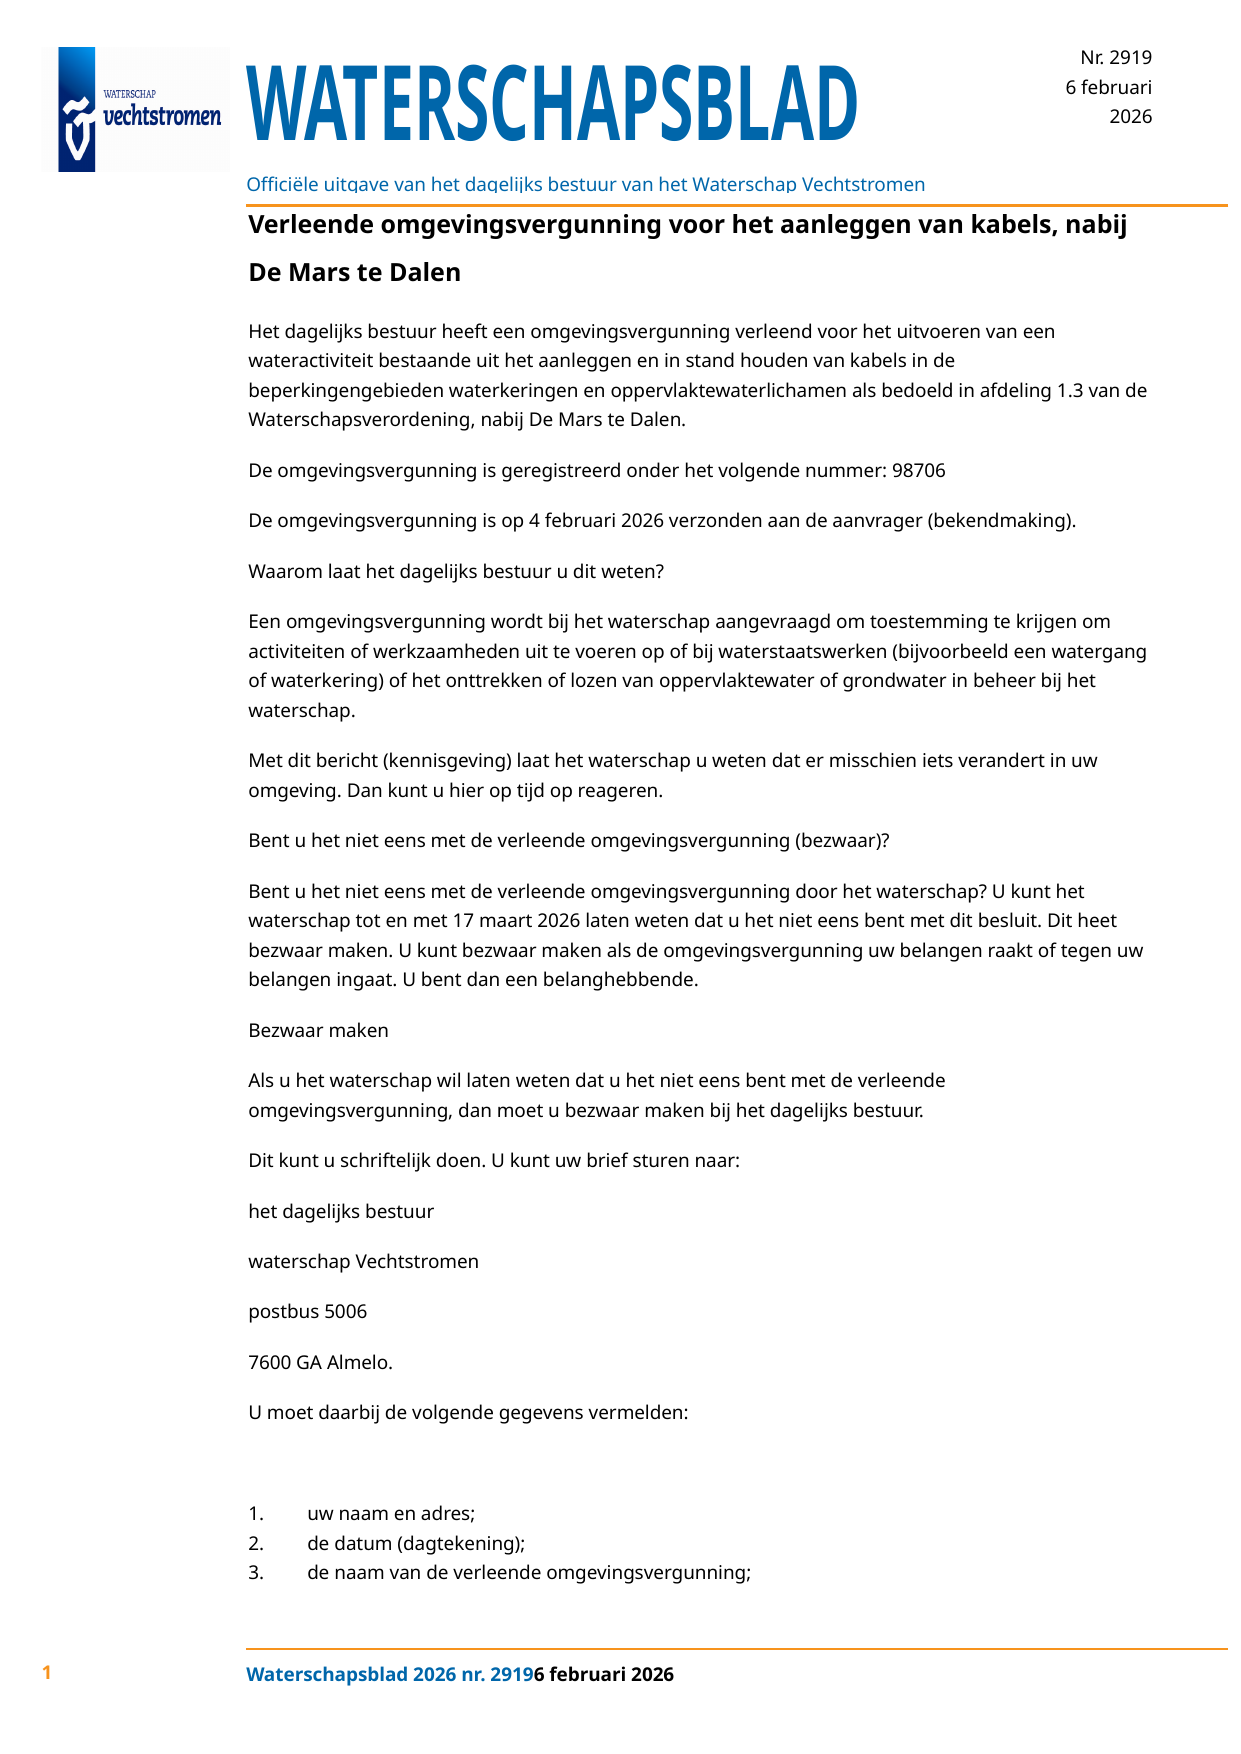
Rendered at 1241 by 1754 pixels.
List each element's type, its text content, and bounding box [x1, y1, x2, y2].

text Een omgevingsvergunning wordt bij het waterschap aangevraagd om toestemming te krijgen om activiteiten of werkzaamheden uit te voeren op of bij waterstaatswerken (bijvoorbeeld een watergang of waterkering) of het onttrekken of lozen van oppervlaktewater of grondwater in beheer bij het waterschap. [248, 608, 1152, 723]
text Bent u het niet eens met de verleende omgevingsvergunning door het waterschap? U kunt het waterschap tot en met 17 maart 2026 laten weten dat u het niet eens bent met dit besluit. Dit heet bezwaar maken. U kunt bezwaar maken als de omgevingsvergunning uw belangen raakt of tegen uw belangen ingaat. U bent dan een belanghebbende. [248, 878, 1152, 992]
list de datum (dagtekening); [248, 1530, 1152, 1556]
text Als u het waterschap wil laten weten dat u het niet eens bent met de verleende omgevingsvergunning, dan moet u bezwaar maken bij het dagelijks bestuur. [248, 1067, 1152, 1123]
list de naam van de verleende omgevingsvergunning; [248, 1559, 1152, 1585]
text 7600 GA Almelo. [248, 1349, 1152, 1375]
text Dit kunt u schriftelijk doen. U kunt uw brief sturen naar: [248, 1147, 1152, 1173]
text Het dagelijks bestuur heeft een omgevingsvergunning verleend voor het uitvoeren van een wateractiviteit bestaande uit het aanleggen en in stand houden van kabels in de beperkingengebieden waterkeringen en oppervlaktewaterlichamen als bedoeld in afdeling 1.3 van de Waterschapsverordening, nabij De Mars te Dalen. [248, 318, 1152, 432]
text Met dit bericht (kennisgeving) laat het waterschap u weten dat er misschien iets verandert in uw omgeving. Dan kunt u hier op tijd op reageren. [248, 747, 1152, 803]
text Bezwaar maken [248, 1017, 1152, 1043]
text waterschap Vechtstromen [248, 1248, 1152, 1274]
picture [41, 47, 231, 172]
text postbus 5006 [248, 1299, 1152, 1324]
text De omgevingsvergunning is geregistreerd onder het volgende nummer: 98706 [248, 457, 1152, 483]
text Waarom laat het dagelijks bestuur u dit weten? [248, 558, 1152, 584]
text Bent u het niet eens met de verleende omgevingsvergunning (bezwaar)? [248, 827, 1152, 853]
text het dagelijks bestuur [248, 1198, 1152, 1224]
list uw naam en adres; [248, 1500, 1152, 1526]
text De omgevingsvergunning is op 4 februari 2026 verzonden aan de aanvrager (bekendmaking). [248, 507, 1152, 533]
text U moet daarbij de volgende gegevens vermelden: [248, 1399, 1152, 1425]
text Verleende omgevingsvergunning voor het aanleggen van kabels, nabij De Mars te Dalen [248, 207, 1152, 288]
